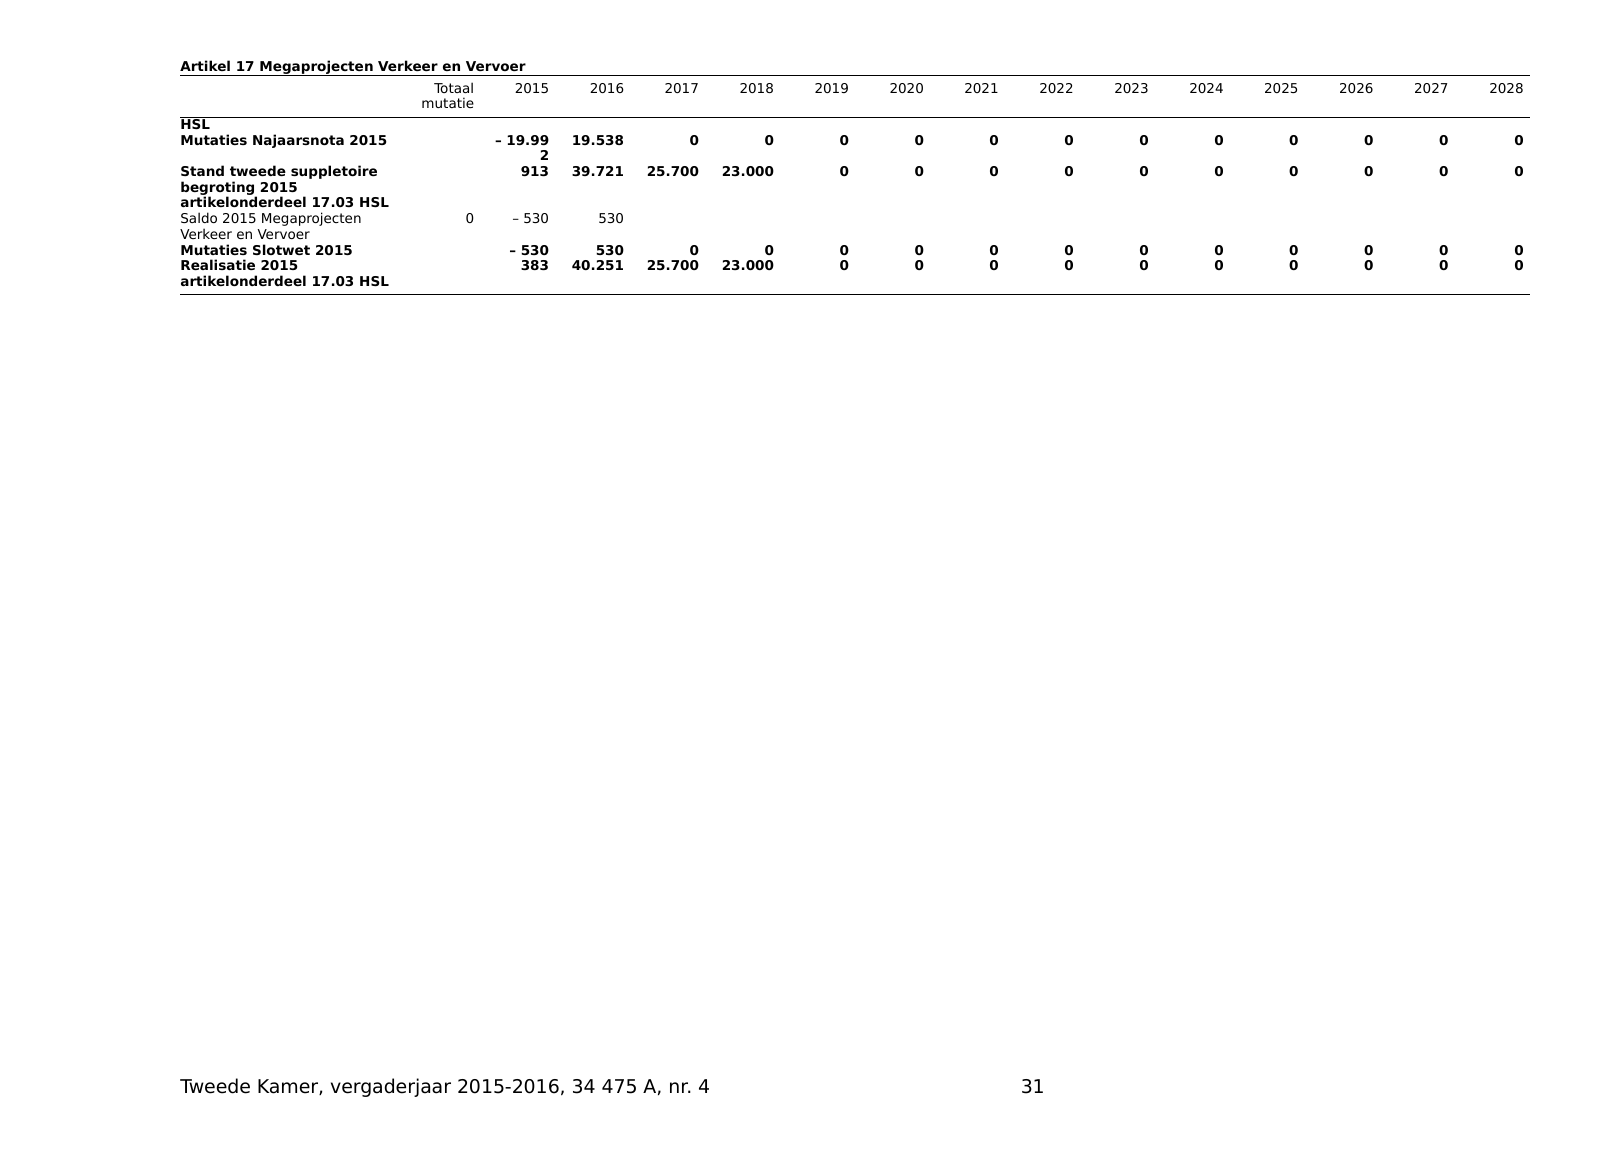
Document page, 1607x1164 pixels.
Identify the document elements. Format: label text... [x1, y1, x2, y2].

table_cell 2023 [1080, 76, 1154, 117]
table_cell 0 [1080, 243, 1154, 258]
table_cell [630, 211, 705, 242]
table_cell [480, 118, 555, 132]
table_cell 0 [1454, 164, 1529, 211]
table_cell 0 [855, 164, 929, 211]
table_cell 2021 [930, 76, 1004, 117]
table_cell HSL [180, 118, 405, 132]
table_cell 0 [705, 133, 780, 164]
table_cell 0 [1379, 133, 1454, 164]
table_cell 0 [1379, 243, 1454, 258]
table_cell [1154, 118, 1229, 132]
table_cell 0 [1080, 258, 1154, 294]
table_cell 2027 [1379, 76, 1454, 117]
table_cell [405, 243, 480, 258]
table_cell 25.700 [630, 164, 705, 211]
table_cell 0 [630, 133, 705, 164]
table_cell [1229, 211, 1304, 242]
table_cell 2028 [1454, 76, 1529, 117]
table_cell [855, 118, 929, 132]
table_cell [1005, 118, 1079, 132]
table_cell 0 [1379, 164, 1454, 211]
table_cell 0 [1154, 243, 1229, 258]
table_cell Realisatie 2015 artikelonderdeel 17.03 HSL [180, 258, 405, 294]
table_cell 0 [930, 164, 1004, 211]
table_cell – 530 [480, 211, 555, 242]
table_cell 0 [1454, 243, 1529, 258]
table_cell 0 [855, 243, 929, 258]
table_cell [405, 118, 480, 132]
table_cell 0 [780, 133, 854, 164]
table_cell [1154, 211, 1229, 242]
table_cell [705, 118, 780, 132]
table_cell – 19.992 [480, 133, 555, 164]
table_cell [1454, 118, 1529, 132]
table_cell [855, 211, 929, 242]
table_cell 0 [1454, 133, 1529, 164]
table_cell 0 [630, 243, 705, 258]
table_cell 0 [930, 258, 1004, 294]
table_cell 0 [780, 243, 854, 258]
table_cell 2016 [555, 76, 630, 117]
table_cell [705, 211, 780, 242]
table_cell [1379, 118, 1454, 132]
table_cell 0 [1005, 258, 1079, 294]
table_cell 2022 [1005, 76, 1079, 117]
table_cell 25.700 [630, 258, 705, 294]
table_cell 0 [1080, 133, 1154, 164]
table_cell 0 [1154, 164, 1229, 211]
table_cell 0 [1080, 164, 1154, 211]
table_cell [1304, 211, 1379, 242]
table_cell [1454, 211, 1529, 242]
table_cell 0 [405, 211, 480, 242]
table_cell [630, 118, 705, 132]
table_cell 0 [1005, 243, 1079, 258]
table_cell 2020 [855, 76, 929, 117]
table_cell Saldo 2015 Megaprojecten Verkeer en Vervoer [180, 211, 405, 242]
table_cell 2017 [630, 76, 705, 117]
table_cell [405, 258, 480, 294]
table_cell 0 [1304, 243, 1379, 258]
table_cell [930, 211, 1004, 242]
table_cell 2026 [1304, 76, 1379, 117]
table_cell 2019 [780, 76, 854, 117]
table_cell 23.000 [705, 164, 780, 211]
table_cell [1379, 211, 1454, 242]
table_cell 19.538 [555, 133, 630, 164]
table_cell 913 [480, 164, 555, 211]
table_cell [930, 118, 1004, 132]
table_cell [555, 118, 630, 132]
table_cell 0 [1304, 133, 1379, 164]
table_cell 0 [930, 243, 1004, 258]
table_cell [780, 211, 854, 242]
table_cell 0 [1154, 258, 1229, 294]
table_cell 2024 [1154, 76, 1229, 117]
table_cell [780, 118, 854, 132]
table_cell 2025 [1229, 76, 1304, 117]
table_cell 40.251 [555, 258, 630, 294]
table_cell [1304, 118, 1379, 132]
table_cell 0 [930, 133, 1004, 164]
table_cell 0 [1005, 164, 1079, 211]
table_cell 0 [1229, 258, 1304, 294]
table_cell Totaal mutatie [405, 76, 480, 117]
table_cell 0 [855, 258, 929, 294]
table_cell 0 [1229, 133, 1304, 164]
table_cell 0 [855, 133, 929, 164]
table_cell 2018 [705, 76, 780, 117]
table_cell 530 [555, 211, 630, 242]
table_cell 0 [705, 243, 780, 258]
table_cell 0 [1154, 133, 1229, 164]
table_cell Mutaties Slotwet 2015 [180, 243, 405, 258]
table_cell Stand tweede suppletoire begroting 2015 artikelonderdeel 17.03 HSL [180, 164, 405, 211]
table_cell 39.721 [555, 164, 630, 211]
table_cell – 530 [480, 243, 555, 258]
table_cell 0 [1005, 133, 1079, 164]
table_cell [1229, 118, 1304, 132]
table_cell [405, 164, 480, 211]
table_cell 530 [555, 243, 630, 258]
table_cell [1080, 211, 1154, 242]
table_cell 0 [1454, 258, 1529, 294]
table_cell 0 [1229, 243, 1304, 258]
table_cell 2015 [480, 76, 555, 117]
table_cell 0 [780, 258, 854, 294]
table_cell [180, 76, 405, 117]
table_cell 0 [1304, 164, 1379, 211]
table_cell 0 [780, 164, 854, 211]
table_cell 23.000 [705, 258, 780, 294]
table_cell 0 [1229, 164, 1304, 211]
table_cell [405, 133, 480, 164]
table_cell 0 [1304, 258, 1379, 294]
table_header Artikel 17 Megaprojecten Verkeer en Vervoer [180, 59, 1529, 75]
table_cell Mutaties Najaarsnota 2015 [180, 133, 405, 164]
table_cell [1080, 118, 1154, 132]
table_cell 0 [1379, 258, 1454, 294]
table_cell [1005, 211, 1079, 242]
table_cell 383 [480, 258, 555, 294]
